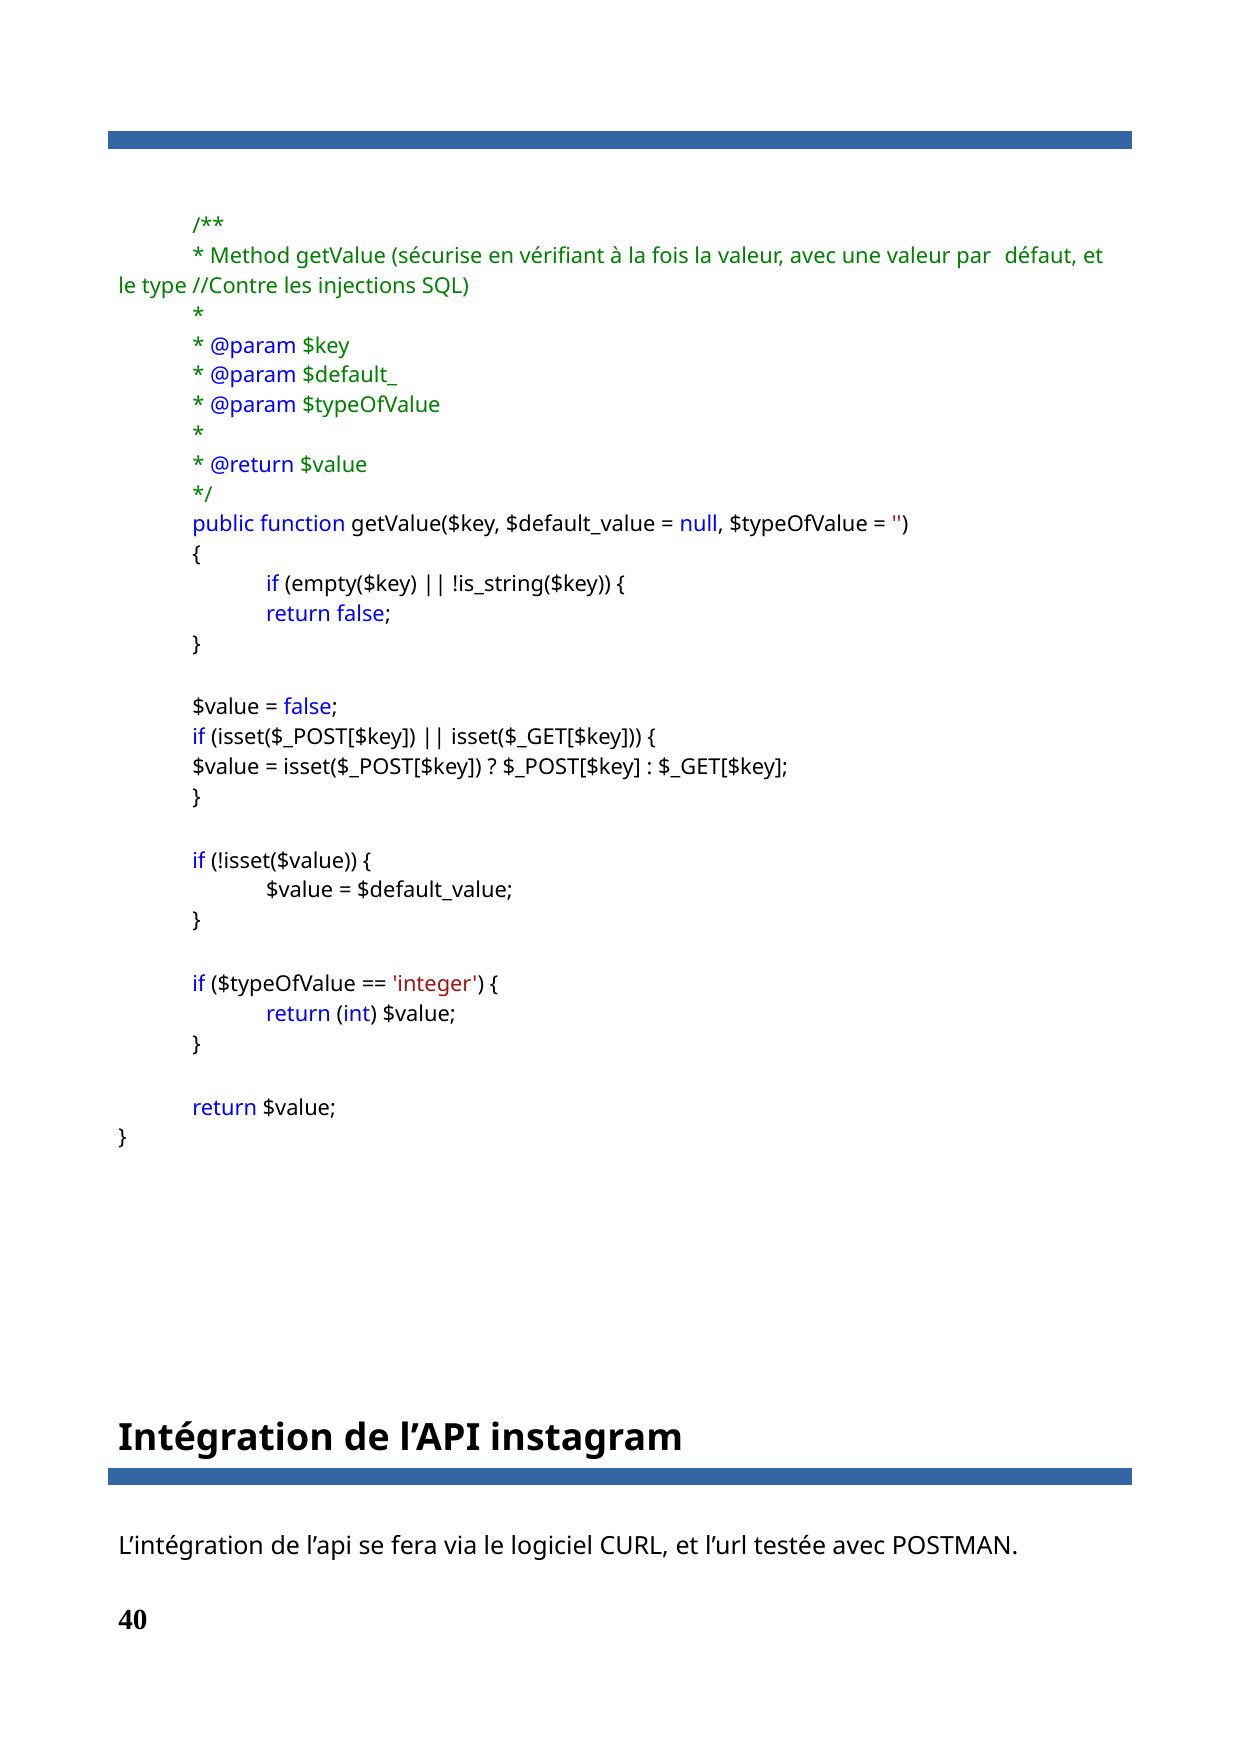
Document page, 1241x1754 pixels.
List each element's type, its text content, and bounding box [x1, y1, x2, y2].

text return $value; [118, 1091, 1122, 1121]
text /** [118, 210, 1122, 240]
text } [118, 1121, 1122, 1151]
text $value = isset($_POST[$key]) ? $_POST[$key] : $_GET[$key]; [118, 751, 1122, 781]
text } [118, 627, 1122, 657]
text * @param $typeOfValue [118, 389, 1122, 419]
text { [118, 538, 1122, 568]
text if ($typeOfValue == 'integer') { [118, 968, 1122, 998]
text public function getValue($key, $default_value = null, $typeOfValue = '') [118, 508, 1122, 538]
text * @param $default_ [118, 359, 1122, 389]
text $value = $default_value; [118, 874, 1122, 904]
text if (!isset($value)) { [118, 844, 1122, 874]
text */ [118, 478, 1122, 508]
text * Method getValue (sécurise en vérifiant à la fois la valeur, avec une valeur par défaut, et le type //Contre les injections SQL) [118, 240, 1122, 300]
text * @return $value [118, 449, 1122, 478]
text L’intégration de l’api se fera via le logiciel CURL, et l’url testée avec POSTMAN. [118, 1528, 1122, 1562]
text $value = false; [118, 691, 1122, 721]
text * @param $key [118, 329, 1122, 359]
text } [118, 1028, 1122, 1057]
text } [118, 904, 1122, 934]
text if (empty($key) || !is_string($key)) { [118, 568, 1122, 598]
text } [118, 781, 1122, 811]
text return (int) $value; [118, 998, 1122, 1028]
text * [118, 300, 1122, 329]
text if (isset($_POST[$key]) || isset($_GET[$key])) { [118, 721, 1122, 751]
text return false; [118, 598, 1122, 627]
text * [118, 419, 1122, 449]
subtitle Intégration de l’API instagram [118, 1410, 1122, 1461]
